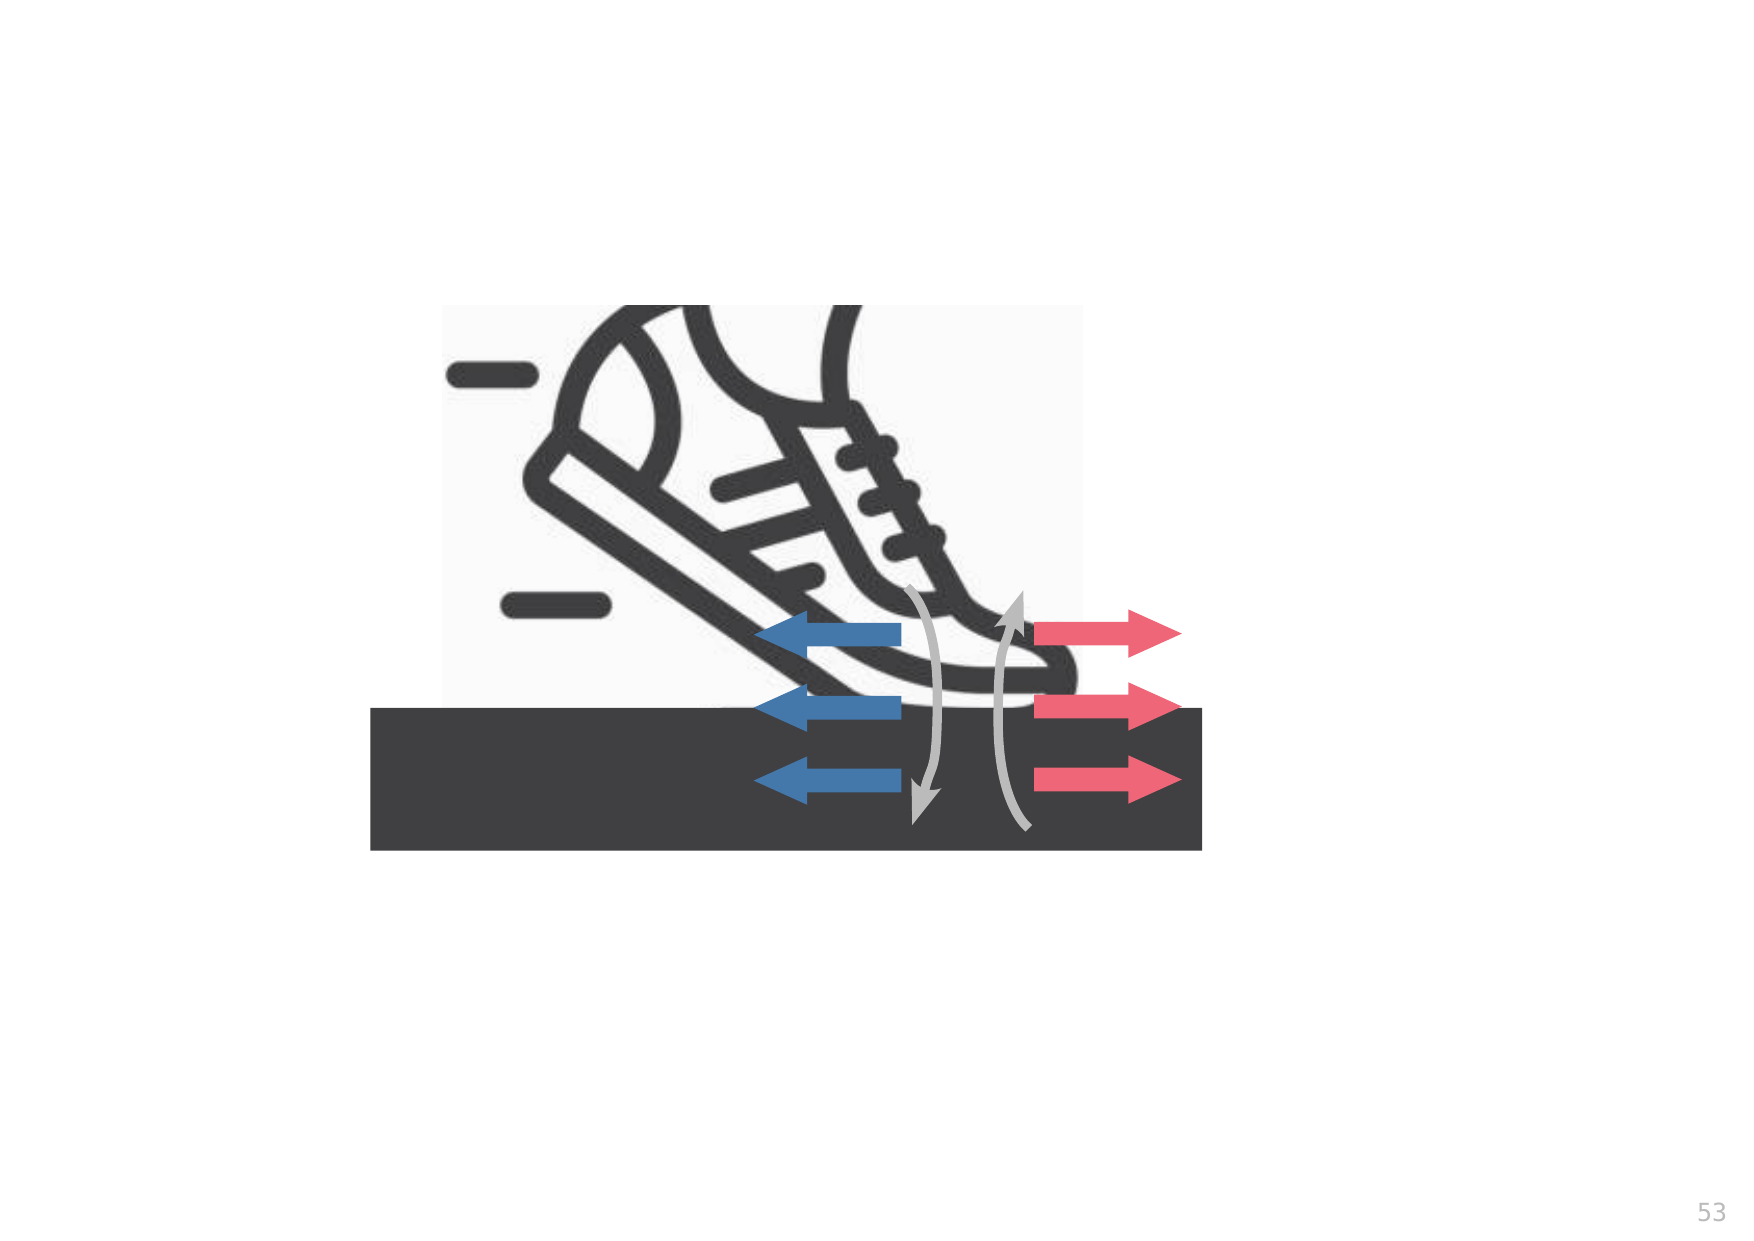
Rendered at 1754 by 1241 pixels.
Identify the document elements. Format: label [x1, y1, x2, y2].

text_box [370, 682, 1203, 851]
text_box [1034, 609, 1182, 658]
picture [442, 305, 1083, 707]
text_box [753, 610, 902, 659]
